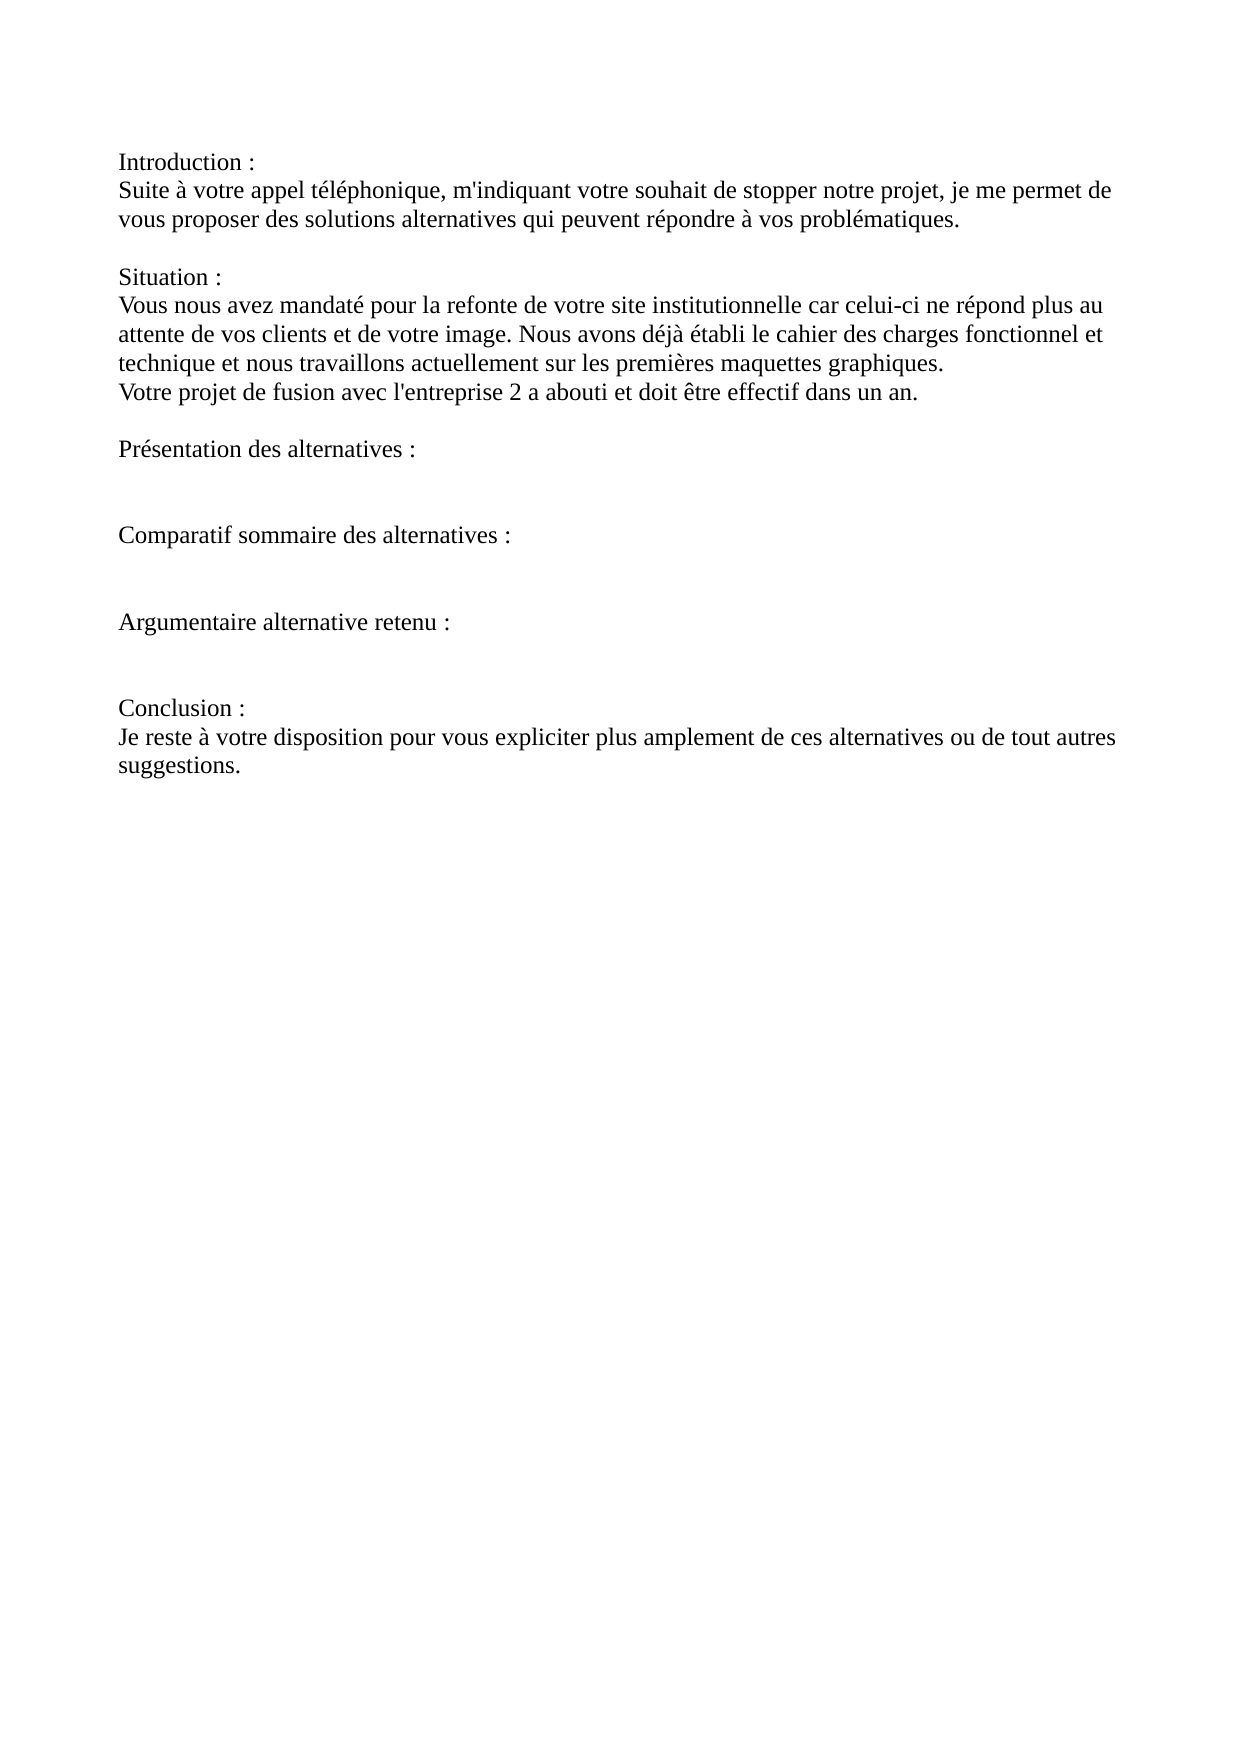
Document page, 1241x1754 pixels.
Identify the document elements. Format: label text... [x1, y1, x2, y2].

text Votre projet de fusion avec l'entreprise 2 a abouti et doit être effectif dans un an. [118, 377, 1122, 406]
text Introduction : [118, 147, 1122, 176]
text Argumentaire alternative retenu : [118, 607, 1122, 636]
text Présentation des alternatives : [118, 434, 1122, 463]
text Situation : [118, 262, 1122, 291]
text Je reste à votre disposition pour vous expliciter plus amplement de ces alternatives ou de tout autres suggestions. [118, 722, 1122, 779]
text Vous nous avez mandaté pour la refonte de votre site institutionnelle car celui-ci ne répond plus au attente de vos clients et de votre image. Nous avons déjà établi le cahier des charges fonctionnel et technique et nous travaillons actuellement sur les premières maquettes graphiques. [118, 291, 1122, 377]
text Comparatif sommaire des alternatives : [118, 521, 1122, 549]
text Suite à votre appel téléphonique, m'indiquant votre souhait de stopper notre projet, je me permet de vous proposer des solutions alternatives qui peuvent répondre à vos problématiques. [118, 176, 1122, 233]
text Conclusion : [118, 693, 1122, 722]
